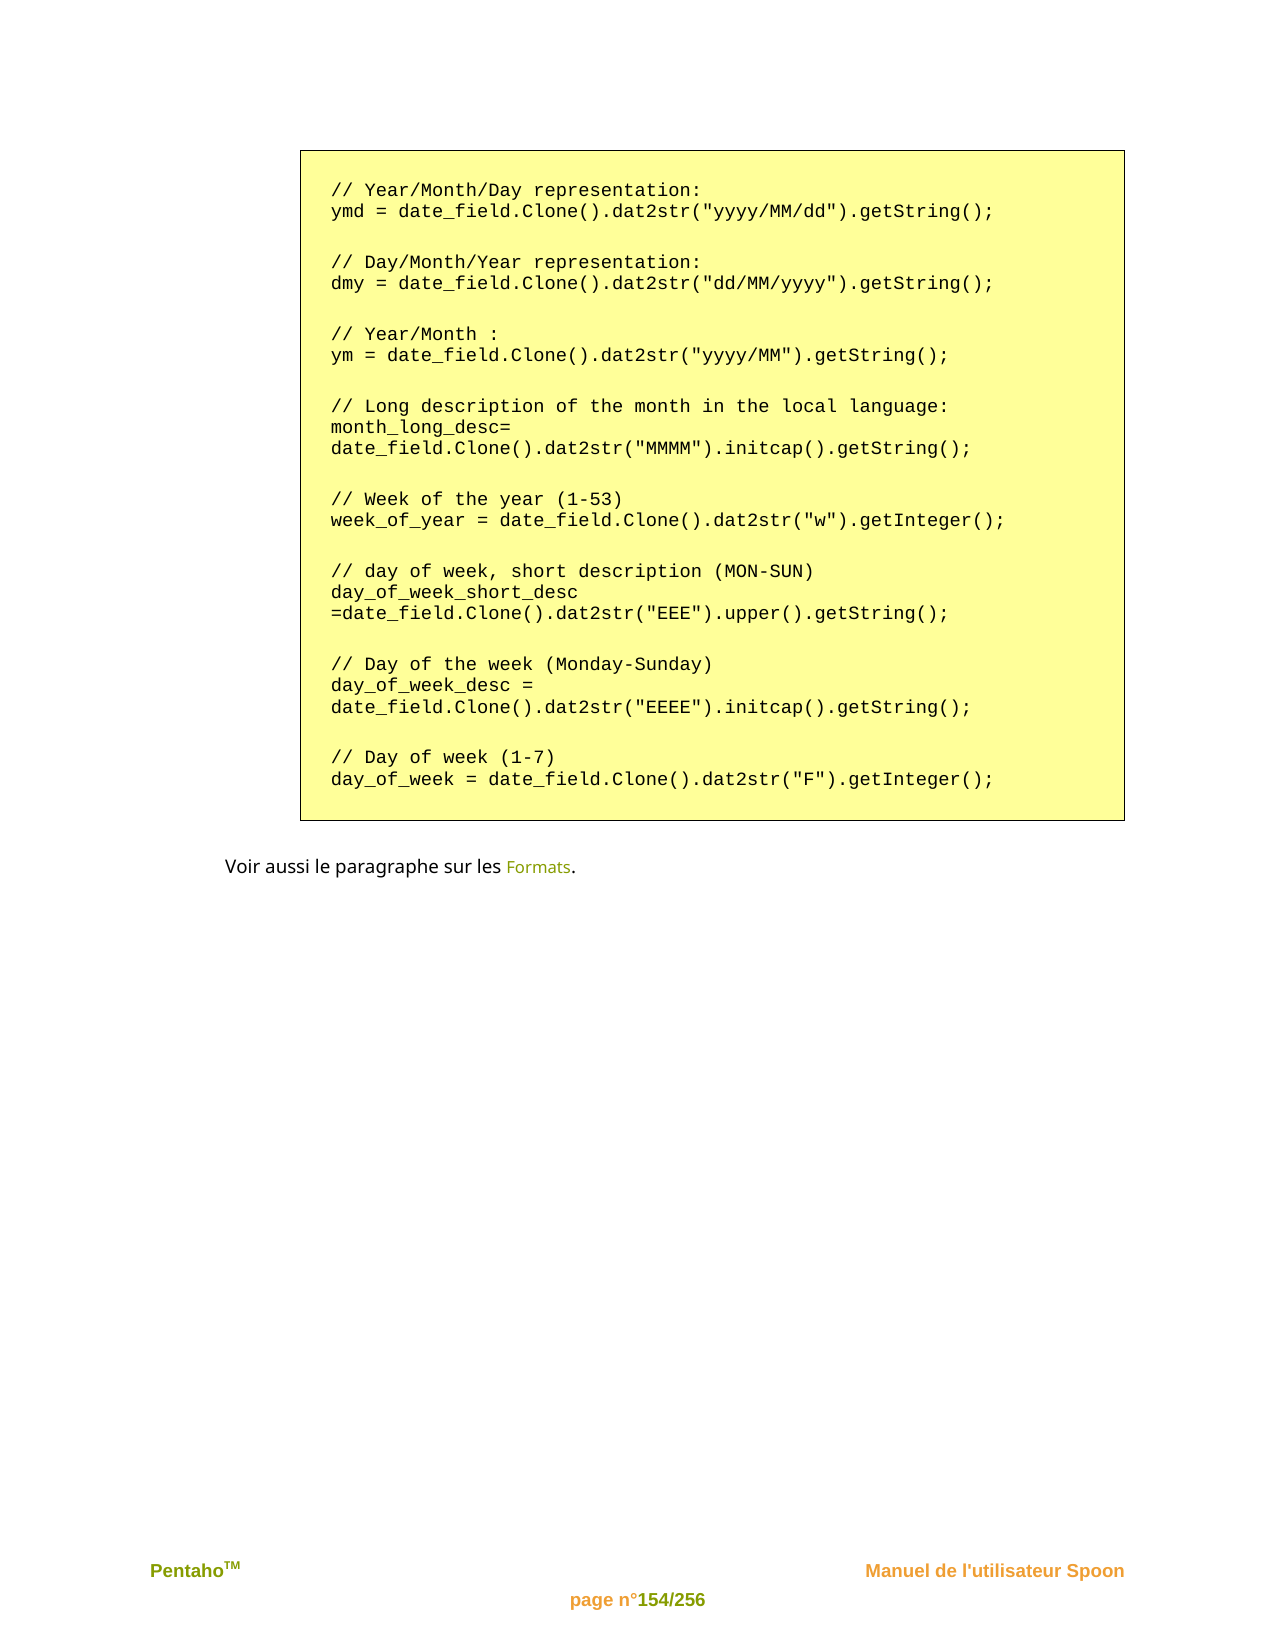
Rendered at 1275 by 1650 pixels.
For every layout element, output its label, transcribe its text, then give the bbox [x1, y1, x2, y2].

text // Day/Month/Year representation: dmy = date_field.Clone().dat2str("dd/MM/yyyy").getString(); [301, 222, 1124, 294]
text // Year/Month : ym = date_field.Clone().dat2str("yyyy/MM").getString(); [301, 294, 1124, 366]
text // day of week, short description (MON-SUN) day_of_week_short_desc =date_field.Clone().dat2str("EEE").upper().getString(); [301, 531, 1124, 624]
text Voir aussi le paragraphe sur les Formats. [225, 851, 1125, 880]
text // Year/Month/Day representation: ymd = date_field.Clone().dat2str("yyyy/MM/dd").getString(); [301, 151, 1124, 222]
text // Week of the year (1-53) week_of_year = date_field.Clone().dat2str("w").getInteger(); [301, 459, 1124, 531]
text // Day of week (1-7) day_of_week = date_field.Clone().dat2str("F").getInteger(); [301, 718, 1124, 820]
text // Day of the week (Monday-Sunday) day_of_week_desc = date_field.Clone().dat2str("EEEE").initcap().getString(); [301, 624, 1124, 718]
text // Long description of the month in the local language: month_long_desc= date_field.Clone().dat2str("MMMM").initcap().getString(); [301, 366, 1124, 459]
